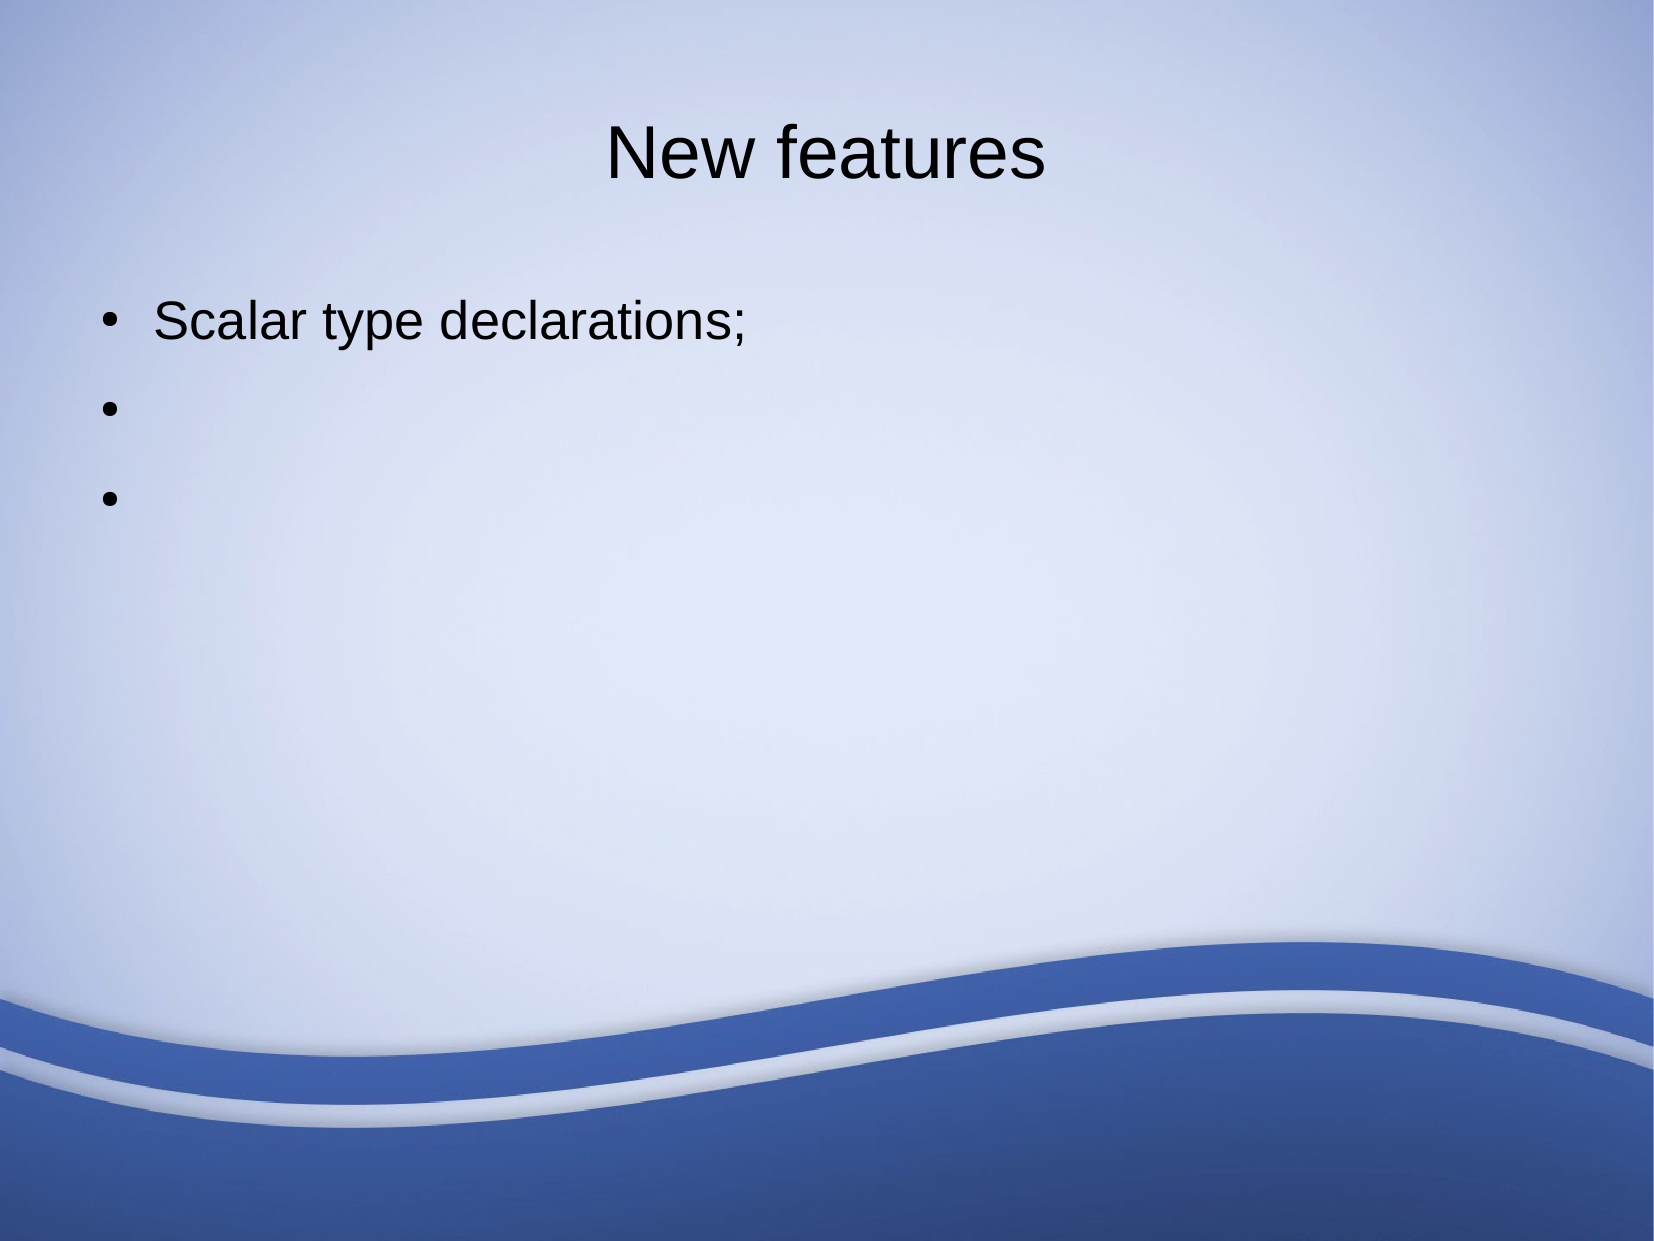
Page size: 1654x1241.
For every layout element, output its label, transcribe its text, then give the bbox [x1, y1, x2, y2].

title New features [82, 49, 1571, 257]
list Scalar type declarations; [82, 290, 1571, 1010]
picture [0, 0, 1654, 1241]
